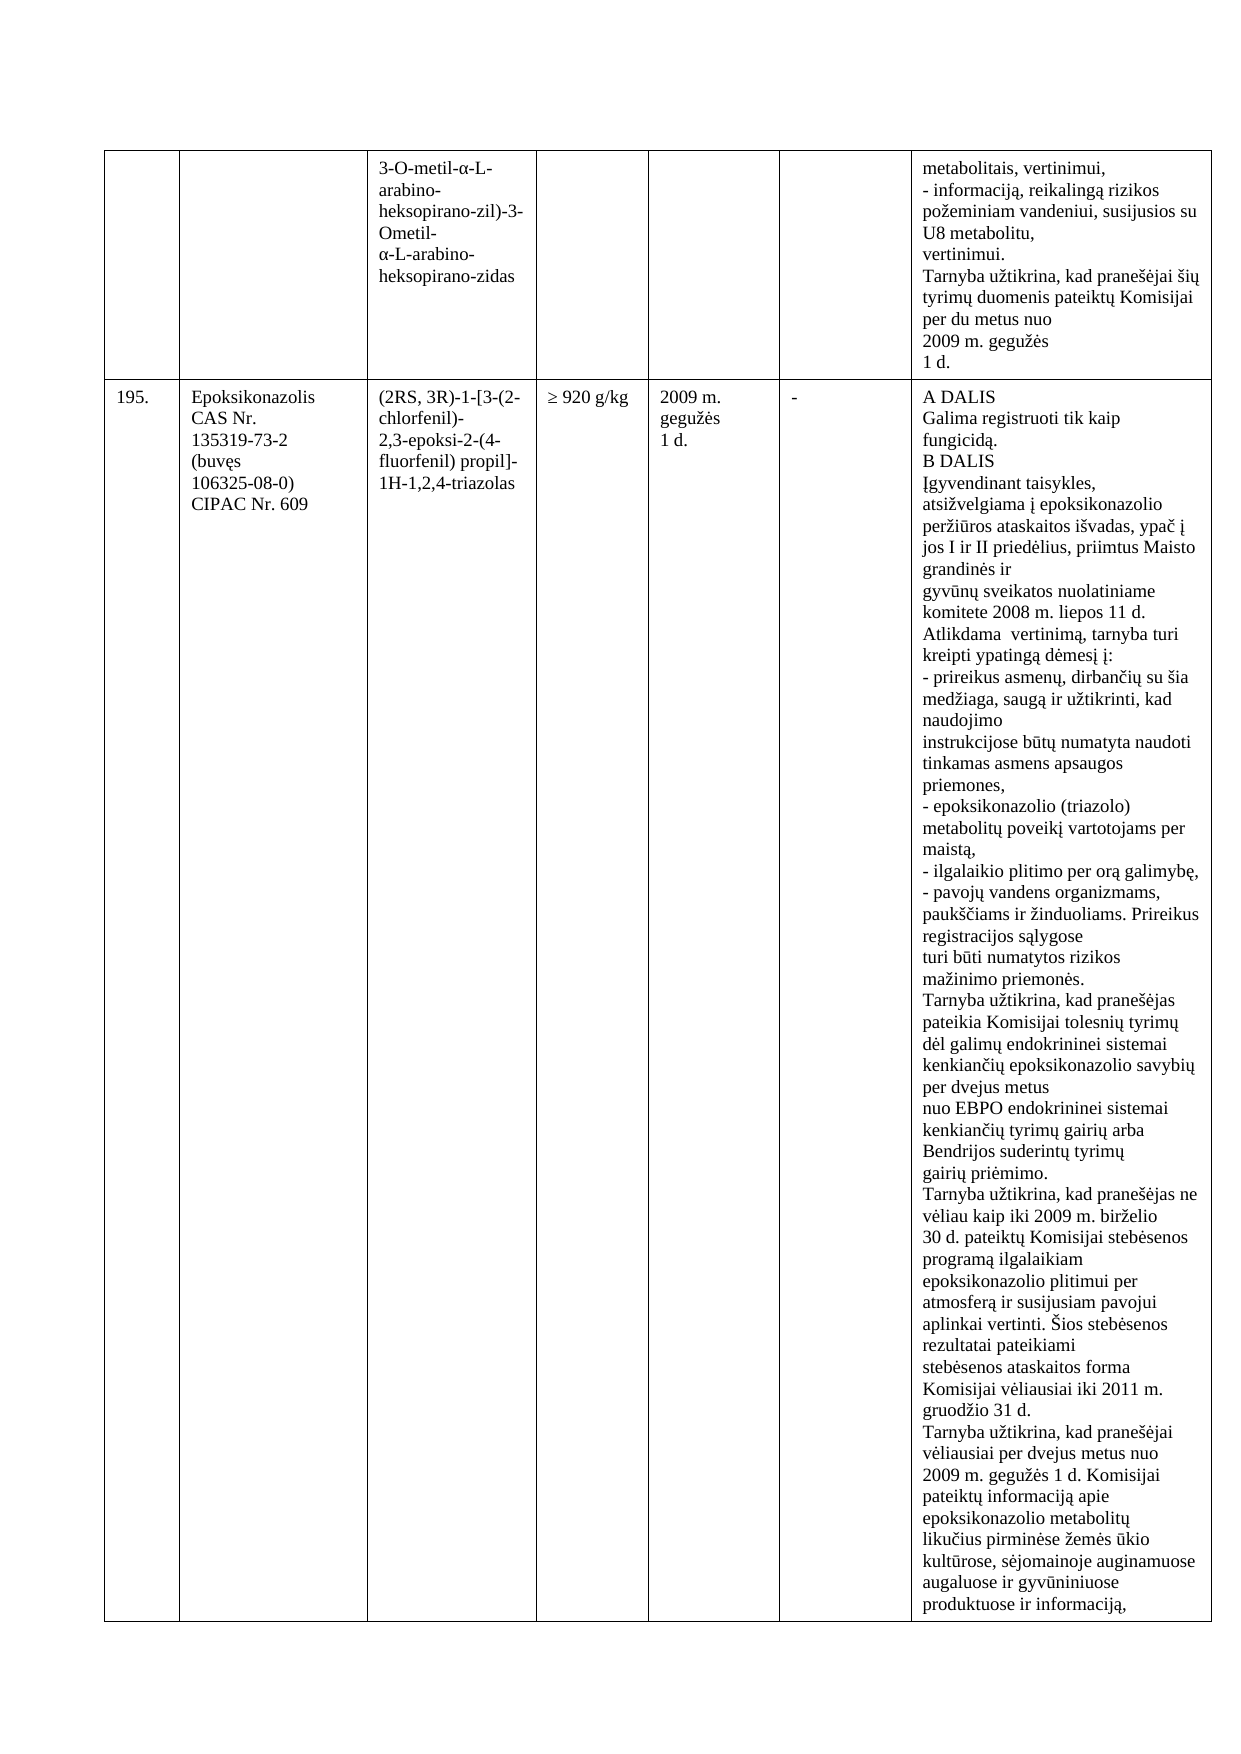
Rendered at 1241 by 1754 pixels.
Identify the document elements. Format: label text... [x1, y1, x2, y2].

table_cell Epoksikonazolis CAS Nr. 135319-73-2 (buvęs 106325-08-0) CIPAC Nr. 609 [180, 380, 367, 1621]
table_cell (2RS, 3R)-1-[3-(2-chlorfenil)- 2,3-epoksi-2-(4-fluorfenil) propil]- 1H-1,2,4-triazolas [368, 380, 536, 1621]
table_cell A DALIS Galima registruoti tik kaip fungicidą. B DALIS Įgyvendinant taisykles, atsižvelgiama į epoksikonazolio peržiūros ataskaitos išvadas, ypač į jos I ir II priedėlius, priimtus Maisto grandinės ir gyvūnų sveikatos nuolatiniame komitete 2008 m. liepos 11 d. Atlikdama vertinimą, tarnyba turi kreipti ypatingą dėmesį į: - prireikus asmenų, dirbančių su šia medžiaga, saugą ir užtikrinti, kad naudojimo instrukcijose būtų numatyta naudoti tinkamas asmens apsaugos priemones, - epoksikonazolio (triazolo) metabolitų poveikį vartotojams per maistą, - ilgalaikio plitimo per orą galimybę, - pavojų vandens organizmams, paukščiams ir žinduoliams. Prireikus registracijos sąlygose turi būti numatytos rizikos mažinimo priemonės. Tarnyba užtikrina, kad pranešėjas pateikia Komisijai tolesnių tyrimų dėl galimų endokrininei sistemai kenkiančių epoksikonazolio savybių per dvejus metus nuo EBPO endokrininei sistemai kenkiančių tyrimų gairių arba Bendrijos suderintų tyrimų gairių priėmimo. Tarnyba užtikrina, kad pranešėjas ne vėliau kaip iki 2009 m. birželio 30 d. pateiktų Komisijai stebėsenos programą ilgalaikiam epoksikonazolio plitimui per atmosferą ir susijusiam pavojui aplinkai vertinti. Šios stebėsenos rezultatai pateikiami stebėsenos ataskaitos forma Komisijai vėliausiai iki 2011 m. gruodžio 31 d. Tarnyba užtikrina, kad pranešėjai vėliausiai per dvejus metus nuo 2009 m. gegužės 1 d. Komisijai pateiktų informaciją apie epoksikonazolio metabolitų likučius pirminėse žemės ūkio kultūrose, sėjomainoje auginamuose augaluose ir gyvūniniuose produktuose ir informaciją, [912, 380, 1211, 1621]
table_cell [180, 151, 367, 378]
table_cell [649, 151, 779, 378]
table_cell 195. [105, 380, 179, 1621]
table_cell metabolitais, vertinimui, - informaciją, reikalingą rizikos požeminiam vandeniui, susijusios su U8 metabolitu, vertinimui. Tarnyba užtikrina, kad pranešėjai šių tyrimų duomenis pateiktų Komisijai per du metus nuo 2009 m. gegužės 1 d. [912, 151, 1211, 378]
table_cell 3-O-metil-α-L-arabino- heksopirano-zil)-3-Ometil- α-L-arabino-heksopirano-zidas [368, 151, 536, 378]
table_cell 2009 m. gegužės 1 d. [649, 380, 779, 1621]
table_cell [105, 151, 179, 378]
table_cell - [780, 380, 911, 1621]
table_cell ≥ 920 g/kg [537, 380, 648, 1621]
table_cell [537, 151, 648, 378]
table_cell [780, 151, 911, 378]
